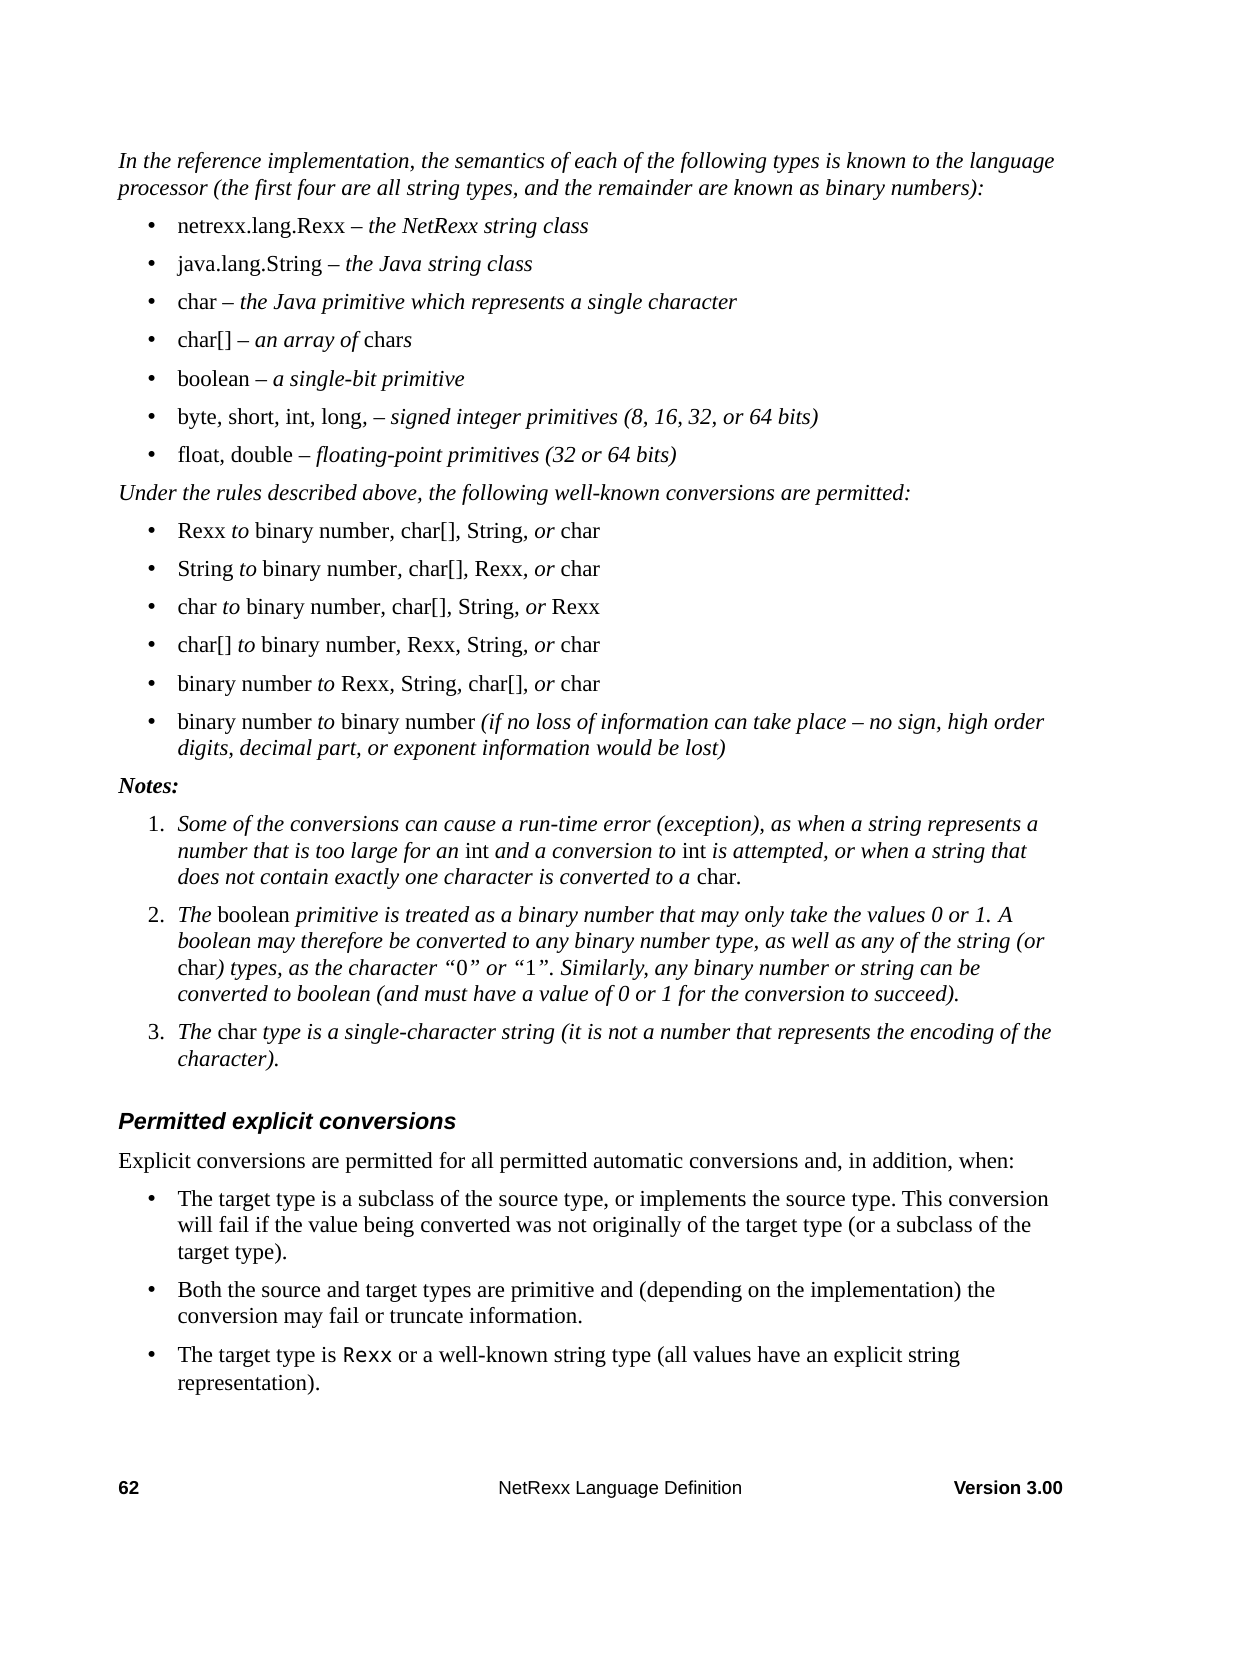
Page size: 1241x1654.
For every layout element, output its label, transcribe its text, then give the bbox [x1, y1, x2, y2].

subtitle Permitted explicit conversions [118, 1108, 1063, 1134]
text Under the rules described above, the following well-known conversions are permitted: [118, 479, 1063, 505]
list byte, short, int, long, – signed integer primitives (8, 16, 32, or 64 bits) [148, 403, 1063, 429]
text In the reference implementation, the semantics of each of the following types is known to the language processor (the first four are all string types, and the remainder are known as binary numbers): [118, 148, 1063, 200]
list char[] to binary number, Rexx, String, or char [148, 631, 1063, 658]
list char[] – an array of chars [148, 326, 1063, 353]
list binary number to binary number (if no loss of information can take place – no sign, high order digits, decimal part, or exponent information would be lost) [148, 708, 1063, 760]
list Rexx to binary number, char[], String, or char [148, 517, 1063, 543]
list boolean – a single-bit primitive [148, 364, 1063, 391]
text Explicit conversions are permitted for all permitted automatic conversions and, in addition, when: [118, 1147, 1063, 1173]
text Notes: [118, 772, 1063, 798]
list The target type is a subclass of the source type, or implements the source type. This conversion will fail if the value being converted was not originally of the target type (or a subclass of the target type). [148, 1185, 1063, 1264]
list Both the source and target types are primitive and (depending on the implementation) the conversion may fail or truncate information. [148, 1276, 1063, 1329]
list binary number to Rexx, String, char[], or char [148, 669, 1063, 696]
list float, double – floating-point primitives (32 or 64 bits) [148, 441, 1063, 467]
list The boolean primitive is treated as a binary number that may only take the values 0 or 1. A boolean may therefore be converted to any binary number type, as well as any of the string (or char) types, as the character “0” or “1”. Similarly, any binary number or string can be converted to boolean (and must have a value of 0 or 1 for the conversion to succeed). [148, 901, 1063, 1007]
list The target type is Rexx or a well-known string type (all values have an explicit string representation). [148, 1341, 1063, 1395]
list Some of the conversions can cause a run-time error (exception), as when a string represents a number that is too large for an int and a conversion to int is attempted, or when a string that does not contain exactly one character is converted to a char. [148, 810, 1063, 889]
list char – the Java primitive which represents a single character [148, 288, 1063, 315]
list String to binary number, char[], Rexx, or char [148, 555, 1063, 582]
list char to binary number, char[], String, or Rexx [148, 593, 1063, 620]
list java.lang.String – the Java string class [148, 250, 1063, 277]
list The char type is a single-character string (it is not a number that represents the encoding of the character). [148, 1018, 1063, 1071]
list netrexx.lang.Rexx – the NetRexx string class [148, 212, 1063, 238]
